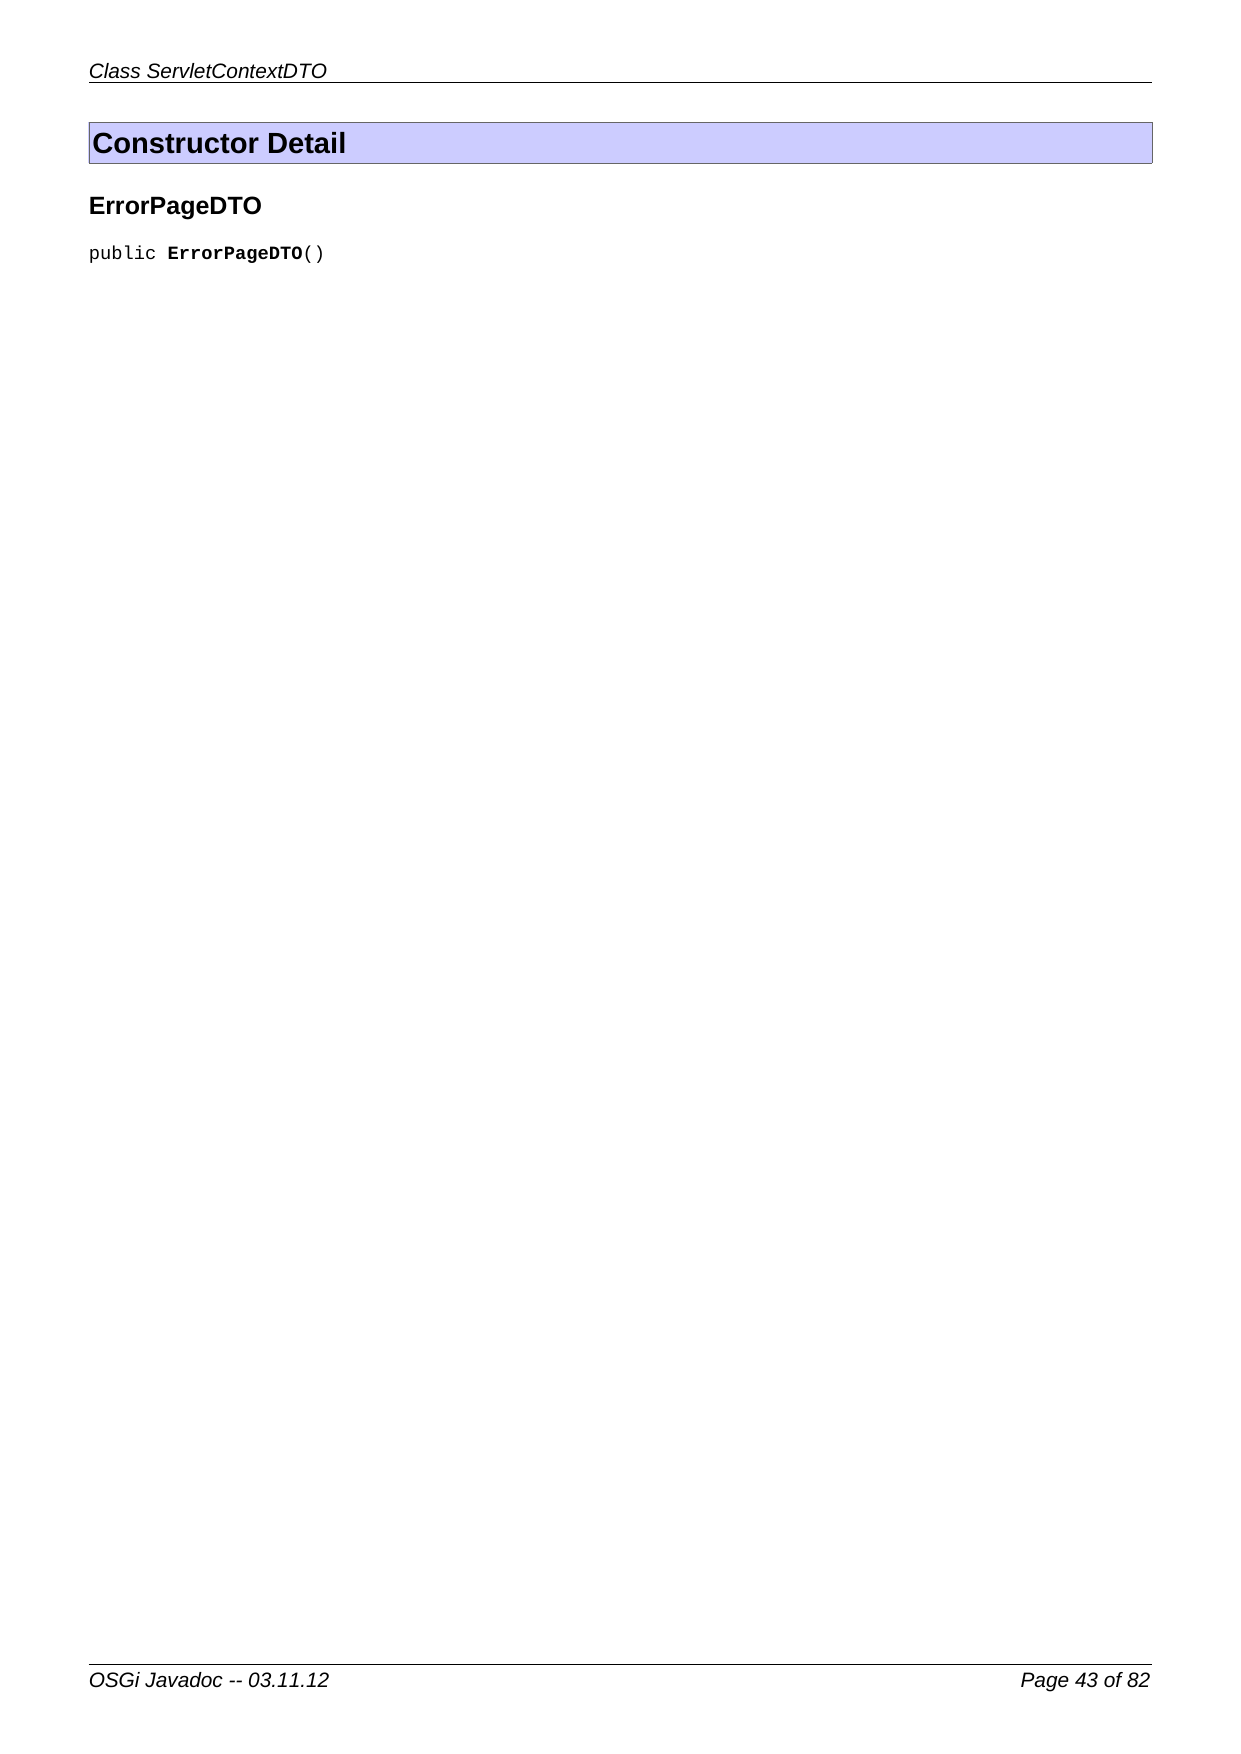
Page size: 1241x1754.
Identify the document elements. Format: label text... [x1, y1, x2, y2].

subtitle Constructor Detail [90, 123, 1152, 163]
subtitle ErrorPageDTO [88, 191, 1152, 220]
text public ErrorPageDTO() [88, 244, 1152, 265]
